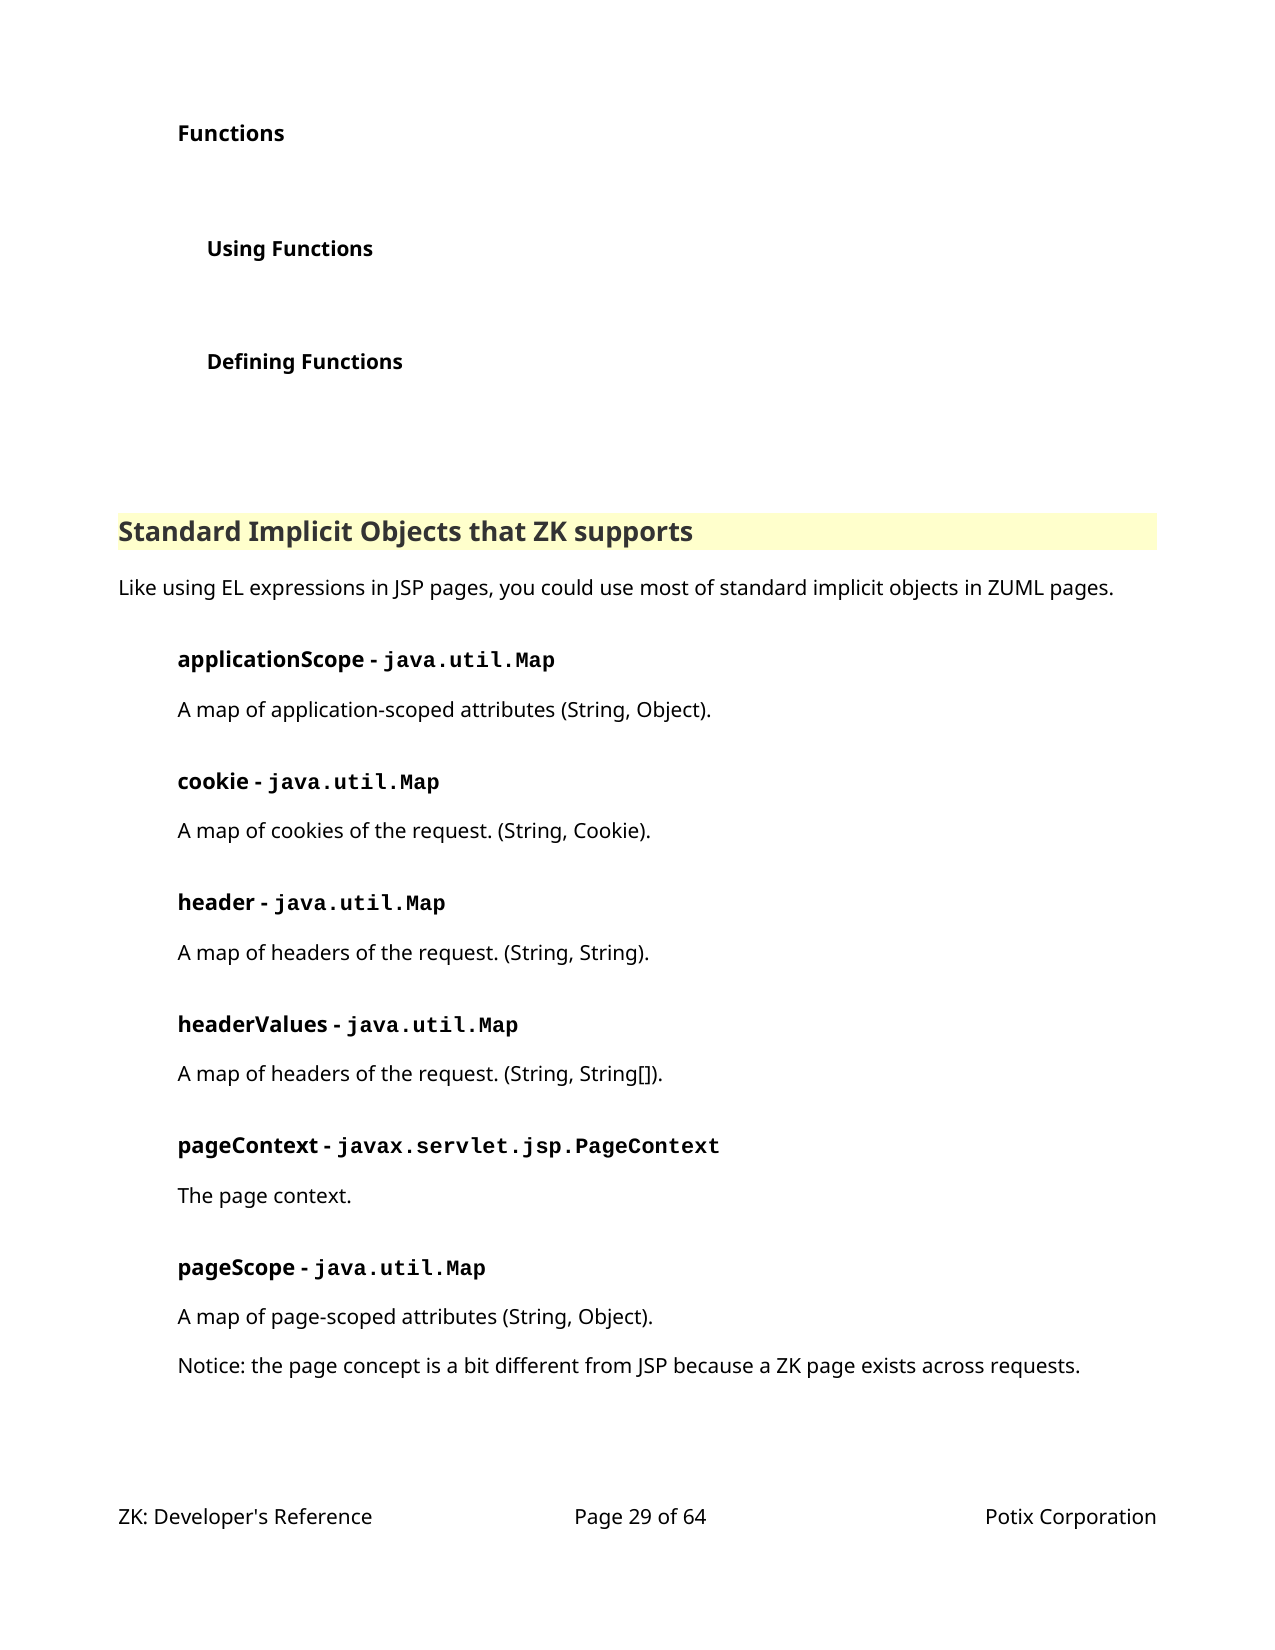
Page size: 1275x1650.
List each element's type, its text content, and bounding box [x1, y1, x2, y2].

subtitle header - java.util.Map [177, 887, 1157, 917]
subtitle applicationScope - java.util.Map [177, 644, 1157, 674]
text A map of page-scoped attributes (String, Object). [177, 1302, 1157, 1330]
subtitle cookie - java.util.Map [177, 766, 1157, 796]
subtitle Standard Implicit Objects that ZK supports [118, 513, 1157, 550]
subtitle Functions [177, 118, 1157, 148]
text Like using EL expressions in JSP pages, you could use most of standard implicit objects in ZUML pages. [118, 573, 1157, 602]
subtitle pageContext - javax.servlet.jsp.PageContext [177, 1130, 1157, 1160]
text The page context. [177, 1181, 1157, 1209]
subtitle pageScope - java.util.Map [177, 1251, 1157, 1282]
text Notice: the page concept is a bit different from JSP because a ZK page exists across requests. [177, 1351, 1157, 1379]
subtitle Using Functions [207, 234, 1157, 262]
subtitle headerValues - java.util.Map [177, 1008, 1157, 1039]
text A map of headers of the request. (String, String[]). [177, 1059, 1157, 1087]
text A map of cookies of the request. (String, Cookie). [177, 816, 1157, 844]
text A map of application-scoped attributes (String, Object). [177, 695, 1157, 723]
text A map of headers of the request. (String, String). [177, 938, 1157, 966]
subtitle Defining Functions [207, 347, 1157, 376]
